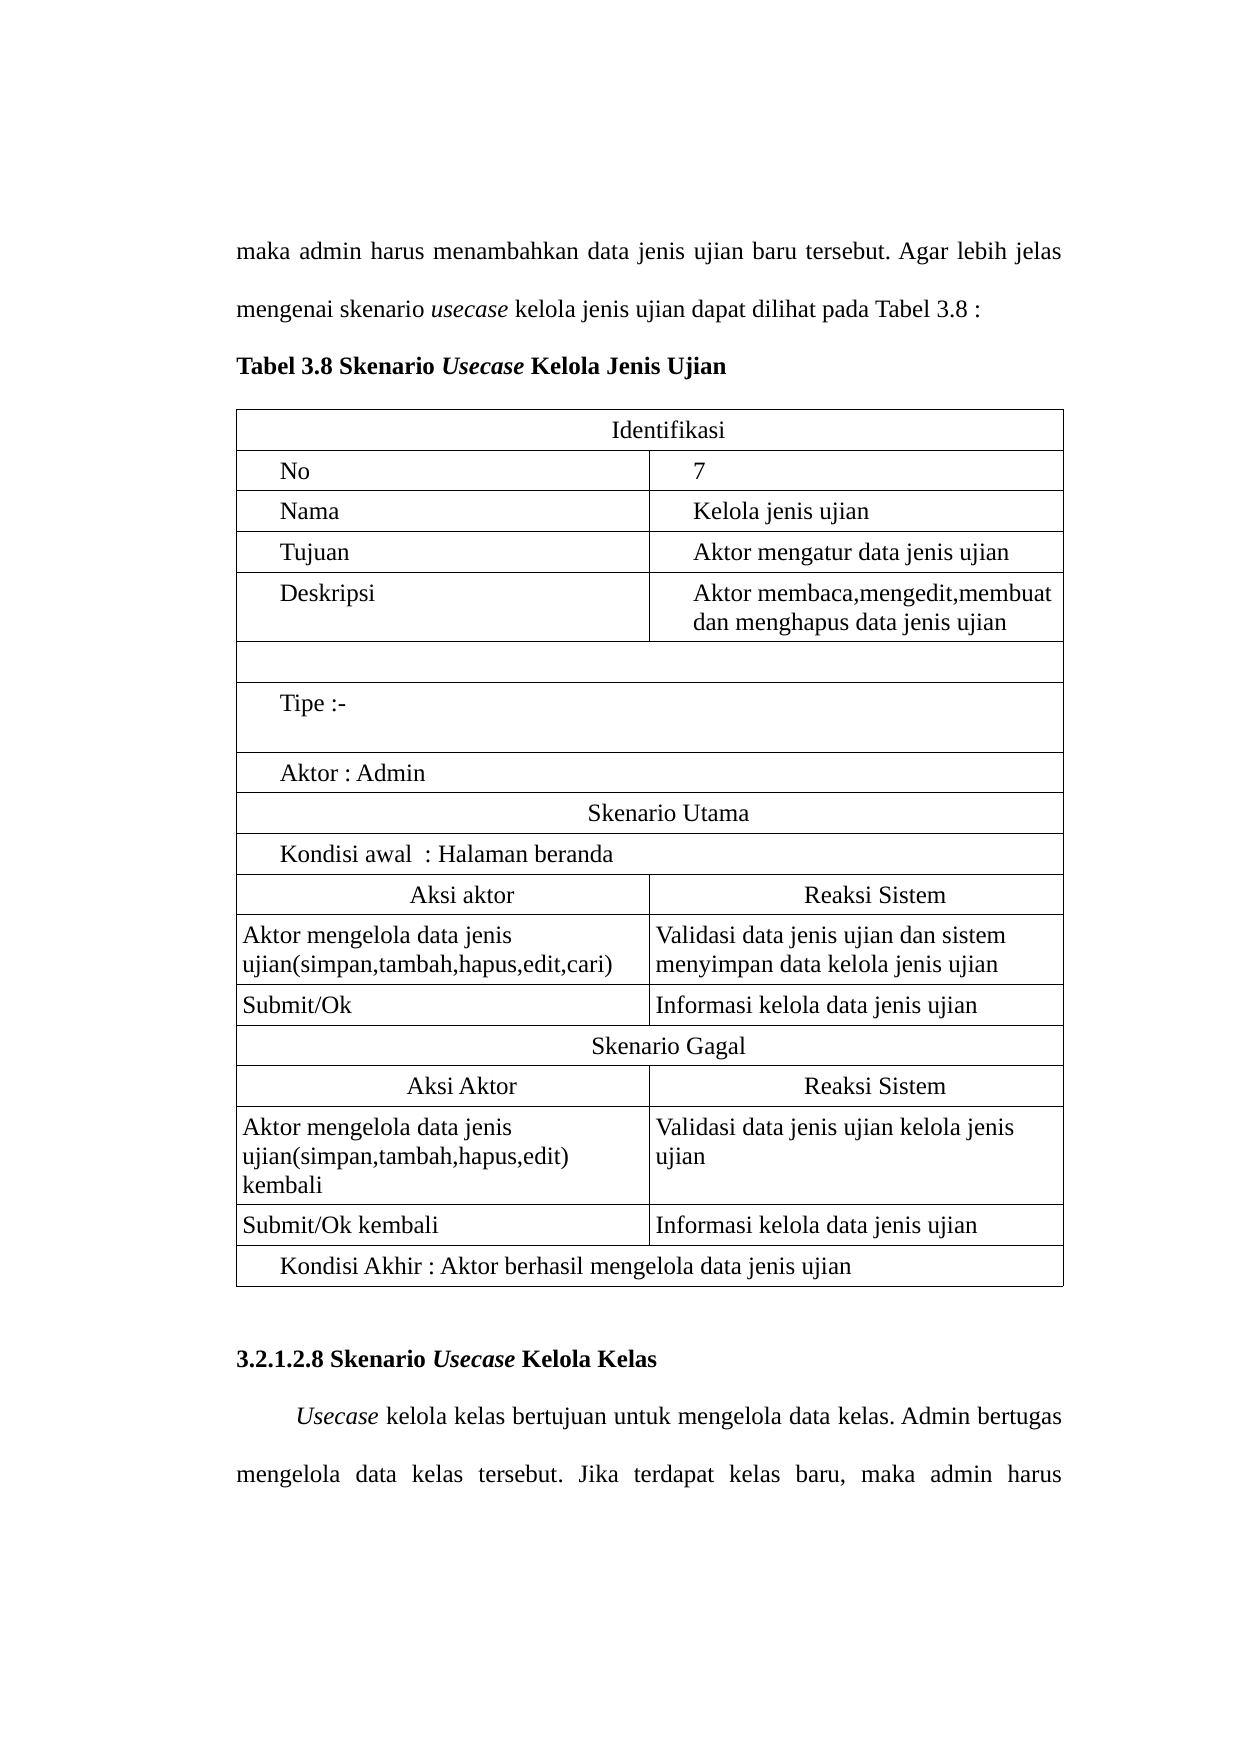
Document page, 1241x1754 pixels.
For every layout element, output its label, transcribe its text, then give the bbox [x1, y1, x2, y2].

table_cell Reaksi Sistem [650, 1066, 1063, 1106]
text Tabel 3.8 Skenario Usecase Kelola Jenis Ujian [236, 351, 1063, 380]
table_cell Deskripsi [237, 573, 649, 641]
table_cell Submit/Ok [237, 985, 649, 1024]
table_header Identifikasi [237, 410, 1063, 449]
table_cell Kelola jenis ujian [650, 491, 1063, 531]
table_cell Informasi kelola data jenis ujian [650, 985, 1063, 1024]
table_cell Skenario Utama [237, 793, 1063, 833]
table_cell Aktor mengatur data jenis ujian [650, 532, 1063, 572]
table_cell Kondisi awal : Halaman beranda [237, 834, 1063, 873]
table_cell Kondisi Akhir : Aktor berhasil mengelola data jenis ujian [237, 1246, 1063, 1286]
table_cell Aksi Aktor [237, 1066, 649, 1106]
table_cell Nama [237, 491, 649, 531]
table_cell Skenario Gagal [237, 1026, 1063, 1065]
table_cell Validasi data jenis ujian dan sistem menyimpan data kelola jenis ujian [650, 915, 1063, 984]
table_cell No [237, 451, 649, 490]
subtitle 3.2.1.2.8 Skenario Usecase Kelola Kelas [236, 1344, 1063, 1372]
table_cell Aksi aktor [237, 875, 649, 914]
table_cell Reaksi Sistem [650, 875, 1063, 914]
table_cell Aktor mengelola data jenis ujian(simpan,tambah,hapus,edit) kembali [237, 1107, 649, 1204]
table_cell 7 [650, 451, 1063, 490]
table_cell [237, 642, 1063, 682]
table_cell Submit/Ok kembali [237, 1205, 649, 1245]
table_cell Validasi data jenis ujian kelola jenis ujian [650, 1107, 1063, 1204]
table_cell Aktor mengelola data jenis ujian(simpan,tambah,hapus,edit,cari) [237, 915, 649, 984]
text Usecase kelola kelas bertujuan untuk mengelola data kelas. Admin bertugas mengelola data kelas tersebut. Jika terdapat kelas baru, maka admin harus [236, 1401, 1063, 1487]
text maka admin harus menambahkan data jenis ujian baru tersebut. Agar lebih jelas mengenai skenario usecase kelola jenis ujian dapat dilihat pada Tabel 3.8 : [236, 236, 1063, 322]
table_cell Aktor membaca,mengedit,membuat dan menghapus data jenis ujian [650, 573, 1063, 641]
table_cell Tipe :- [237, 683, 1063, 751]
table_cell Tujuan [237, 532, 649, 572]
table_cell Informasi kelola data jenis ujian [650, 1205, 1063, 1245]
table_cell Aktor : Admin [237, 753, 1063, 792]
